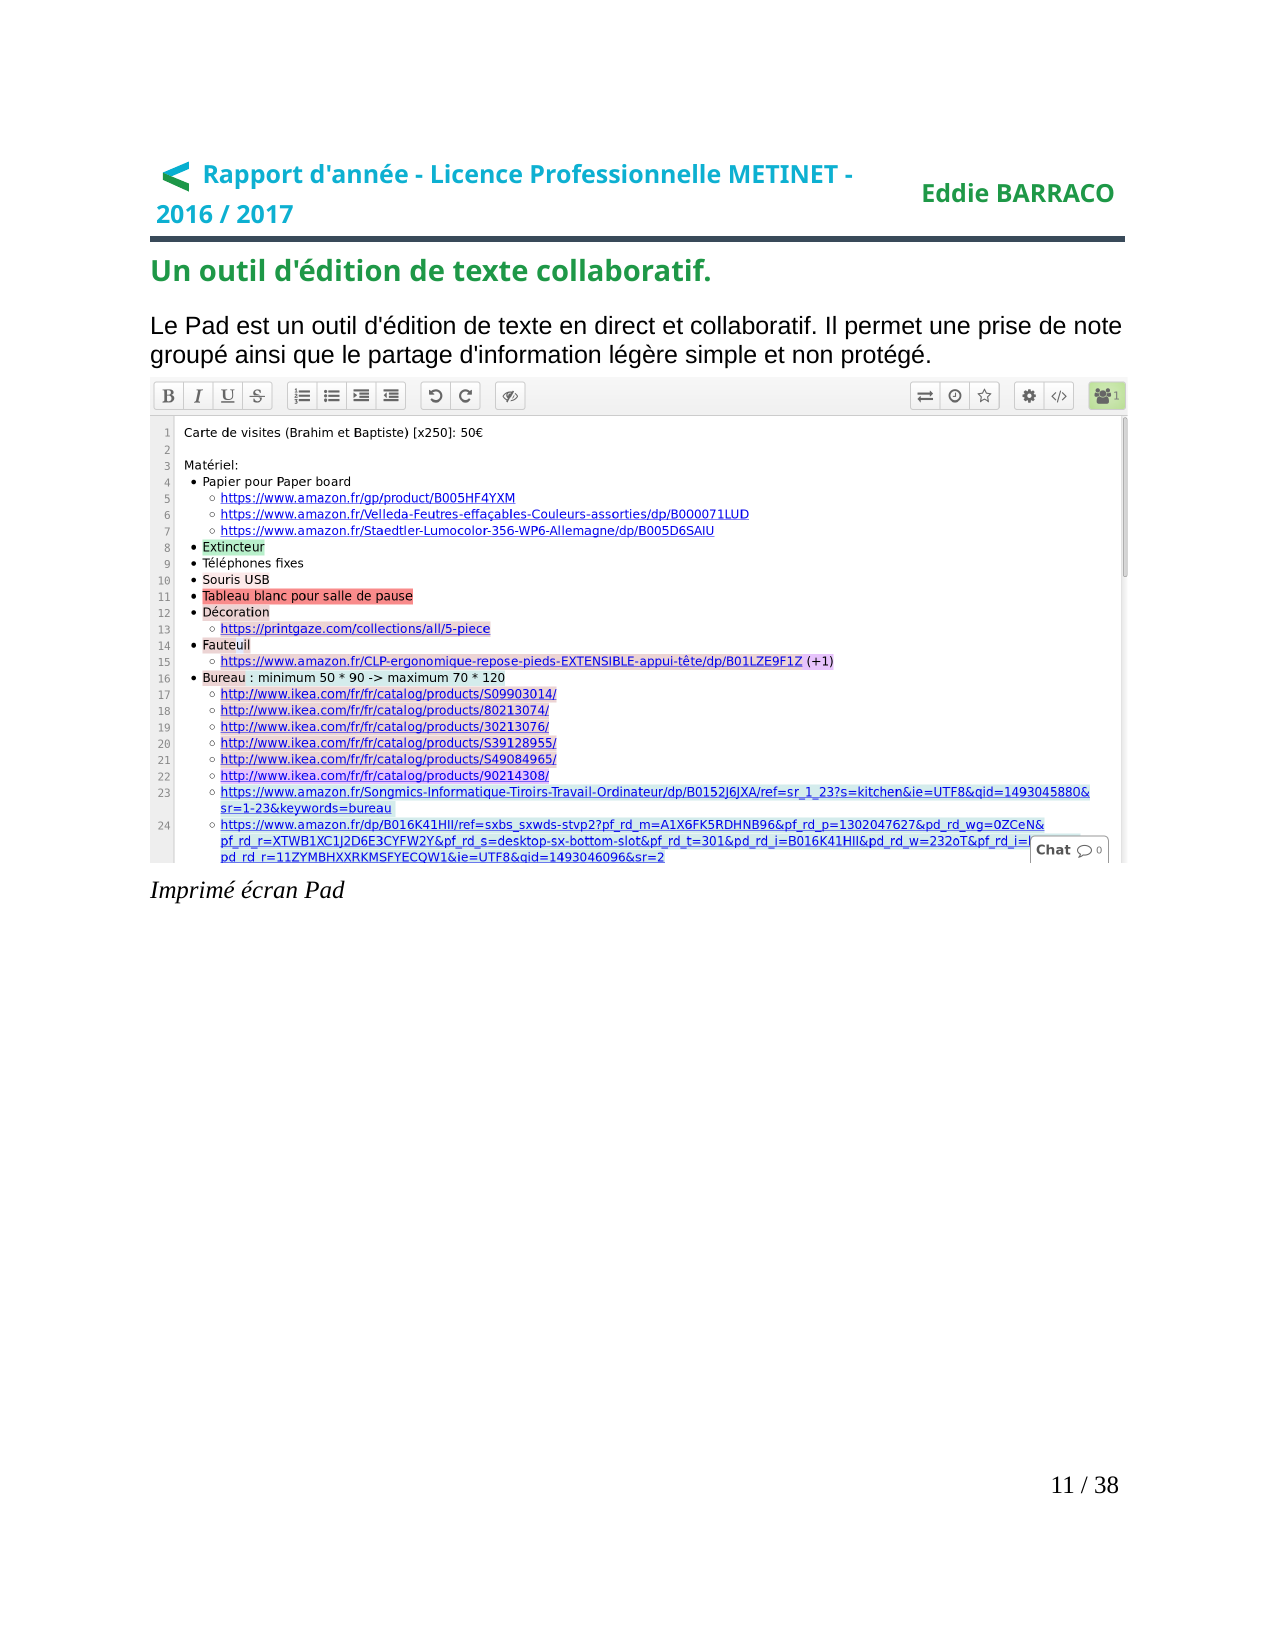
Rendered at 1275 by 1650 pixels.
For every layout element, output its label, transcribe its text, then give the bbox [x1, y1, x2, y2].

text Imprimé écran Pad [150, 875, 1125, 904]
subtitle Un outil d'édition de texte collaboratif. [150, 250, 1125, 290]
text Le Pad est un outil d'édition de texte en direct et collaboratif. Il permet une prise de note groupé ainsi que le partage d'information légère simple et non protégé. [150, 311, 1125, 369]
picture [150, 377, 1128, 863]
